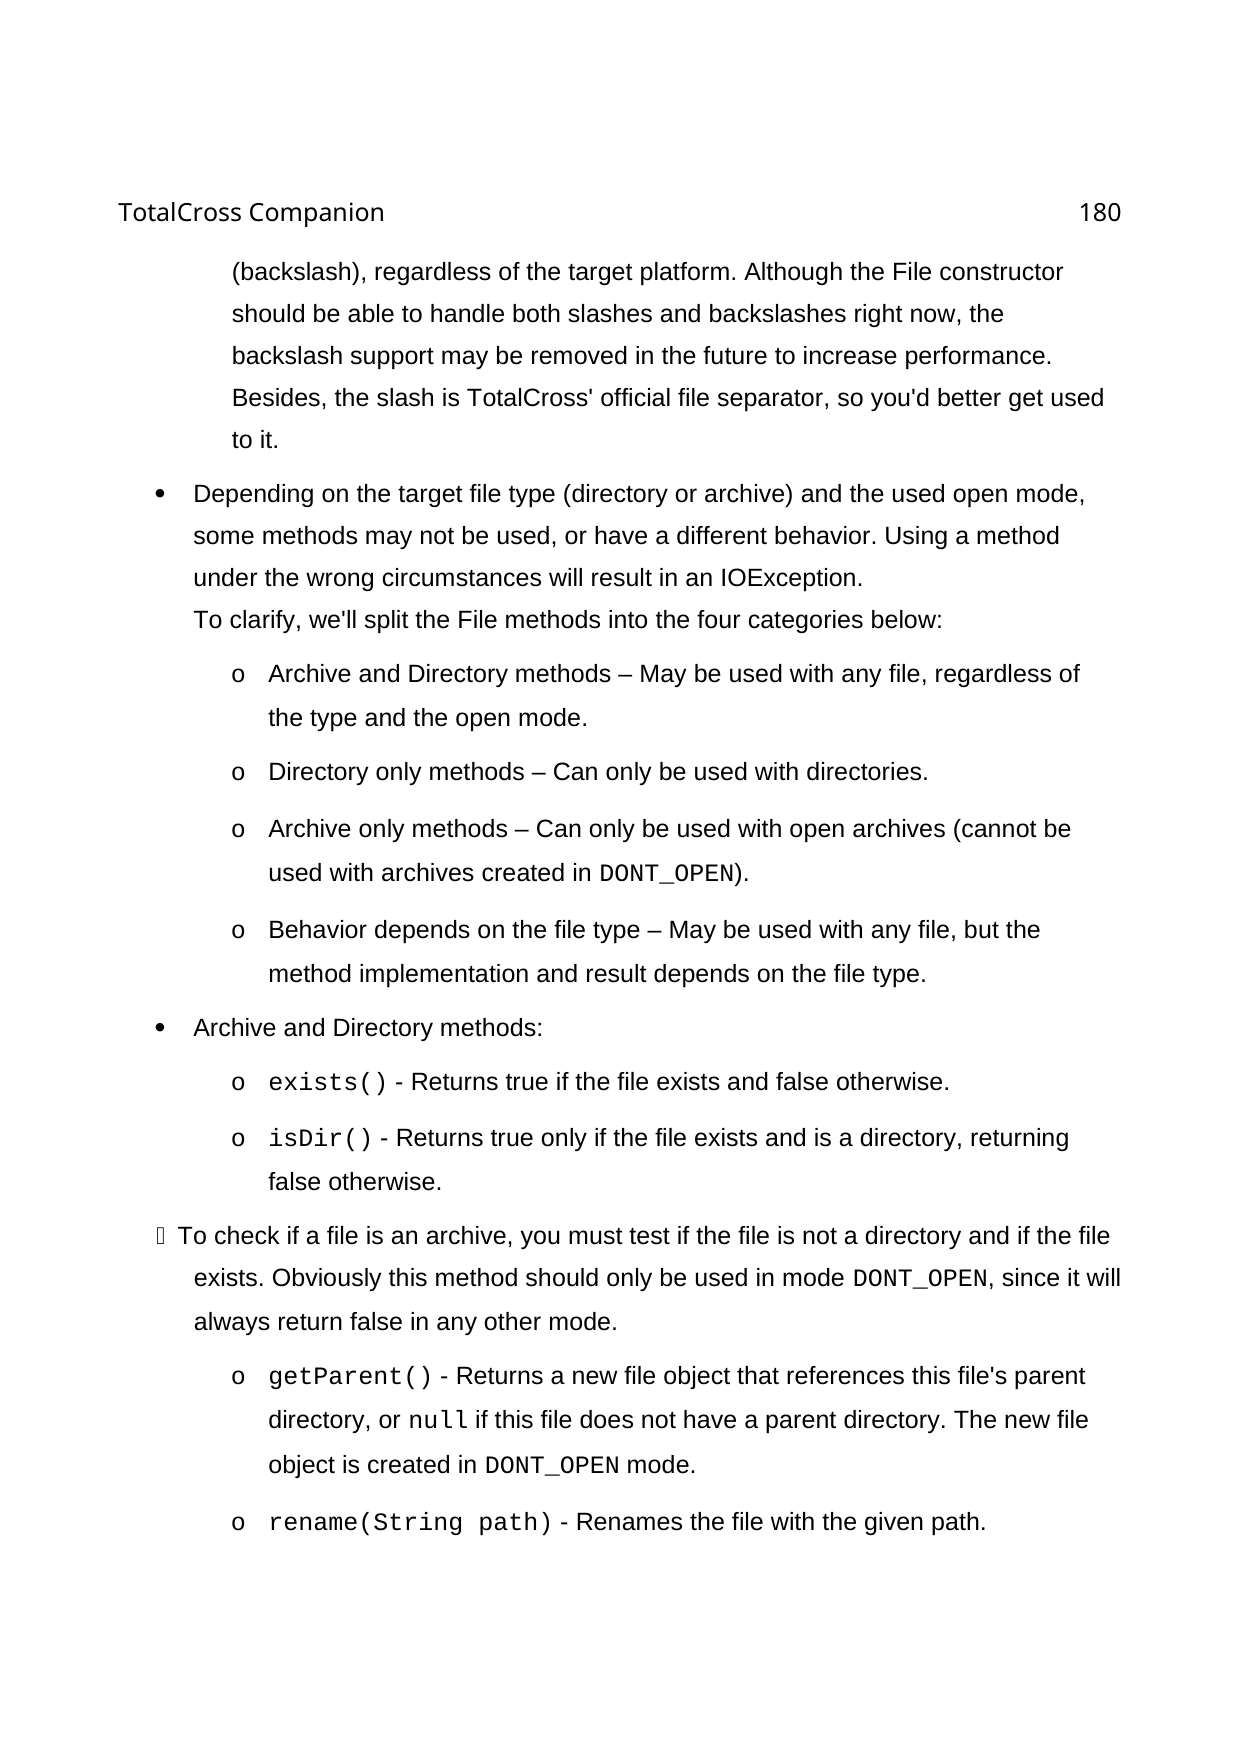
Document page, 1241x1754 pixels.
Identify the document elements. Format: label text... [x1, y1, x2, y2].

list rename(String path) - Renames the file with the given path. [231, 1508, 1122, 1538]
list getParent() - Returns a new file object that references this file's parent directory, or null if this file does not have a parent directory. The new file object is created in DONT_OPEN mode. [231, 1362, 1122, 1481]
list isDir() - Returns true only if the file exists and is a directory, returning false otherwise. [231, 1124, 1122, 1196]
list Archive only methods – Can only be used with open archives (cannot be used with archives created in DONT_OPEN). [231, 814, 1122, 889]
list To check if a file is an archive, you must test if the file is not a directory and if the file exists. Obviously this method should only be used in mode DONT_OPEN, since it will always return false in any other mode. [156, 1222, 1122, 1336]
list (backslash), regardless of the target platform. Although the File constructor should be able to handle both slashes and backslashes right now, the backslash support may be removed in the future to increase performance. Besides, the slash is TotalCross' official file separator, so you'd better get used to it. [194, 258, 1122, 454]
list Directory only methods – Can only be used with directories. [231, 758, 1122, 788]
list Depending on the target file type (directory or archive) and the used open mode, some methods may not be used, or have a different behavior. Using a method under the wrong circumstances will result in an IOException. To clarify, we'll split the File methods into the four categories below: [156, 480, 1122, 634]
list Archive and Directory methods: [156, 1013, 1122, 1042]
list Archive and Directory methods – May be used with any file, regardless of the type and the open mode. [231, 660, 1122, 732]
list Behavior depends on the file type – May be used with any file, but the method implementation and result depends on the file type. [231, 916, 1122, 988]
list exists() - Returns true if the file exists and false otherwise. [231, 1067, 1122, 1097]
